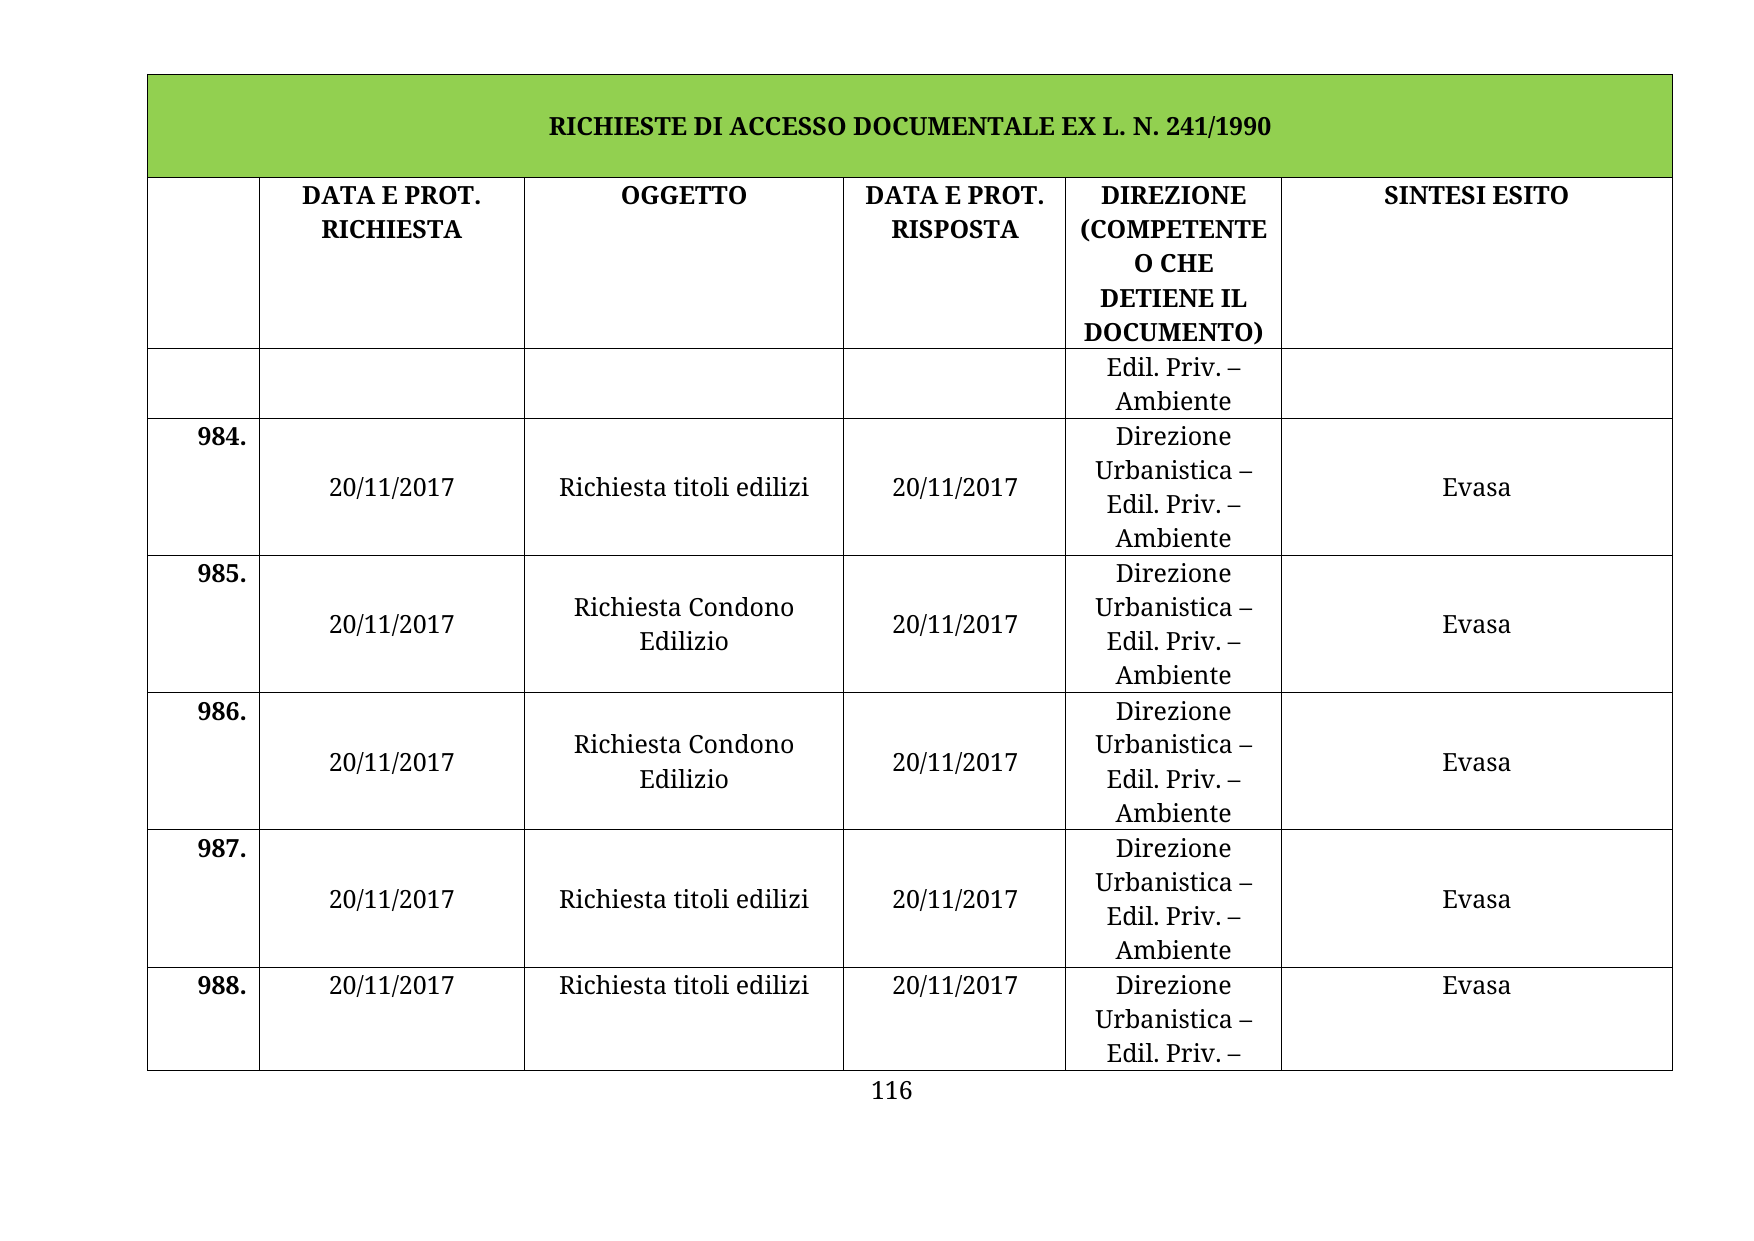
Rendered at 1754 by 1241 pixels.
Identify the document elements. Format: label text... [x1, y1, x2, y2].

table_cell Richiesta titoli edilizi [525, 830, 843, 967]
table_cell Evasa [1282, 693, 1672, 829]
table_cell DIREZIONE (COMPETENTE O CHE DETIENE IL DOCUMENTO) [1066, 178, 1281, 348]
table_cell Richiesta titoli edilizi [525, 968, 843, 1070]
table_cell [148, 693, 259, 829]
table_cell 20/11/2017 [844, 693, 1065, 829]
table_cell Direzione Urbanistica – Edil. Priv. – Ambiente [1066, 419, 1281, 555]
table_cell Richiesta Condono Edilizio [525, 693, 843, 829]
table_cell [1282, 349, 1672, 417]
table_cell 20/11/2017 [844, 830, 1065, 967]
table_cell 20/11/2017 [260, 556, 524, 692]
table_cell 20/11/2017 [260, 968, 524, 1070]
table_cell 20/11/2017 [844, 968, 1065, 1070]
table_cell Evasa [1282, 419, 1672, 555]
table_cell DATA E PROT. RICHIESTA [260, 178, 524, 348]
table_cell [148, 178, 259, 348]
table_cell [844, 349, 1065, 417]
table_cell 20/11/2017 [260, 419, 524, 555]
table_header RICHIESTE DI ACCESSO DOCUMENTALE EX L. N. 241/1990 [148, 75, 1672, 177]
table_cell [148, 830, 259, 967]
table_cell Direzione Urbanistica – Edil. Priv. – Ambiente [1066, 693, 1281, 829]
table_cell Direzione Urbanistica – Edil. Priv. – Ambiente [1066, 556, 1281, 692]
table_cell Edil. Priv. – Ambiente [1066, 349, 1281, 417]
table_cell Richiesta titoli edilizi [525, 419, 843, 555]
table_cell Evasa [1282, 556, 1672, 692]
table_cell Evasa [1282, 830, 1672, 967]
table_cell Evasa [1282, 968, 1672, 1070]
table_cell Richiesta Condono Edilizio [525, 556, 843, 692]
table_cell 20/11/2017 [260, 830, 524, 967]
table_cell OGGETTO [525, 178, 843, 348]
table_cell 20/11/2017 [844, 556, 1065, 692]
table_cell 20/11/2017 [844, 419, 1065, 555]
table_cell [148, 556, 259, 692]
table_cell [148, 968, 259, 1070]
table_cell Direzione Urbanistica – Edil. Priv. – [1066, 968, 1281, 1070]
table_cell DATA E PROT. RISPOSTA [844, 178, 1065, 348]
table_cell [148, 419, 259, 555]
table_cell Direzione Urbanistica – Edil. Priv. – Ambiente [1066, 830, 1281, 967]
table_cell [148, 349, 259, 417]
table_cell [260, 349, 524, 417]
table_cell SINTESI ESITO [1282, 178, 1672, 348]
table_cell 20/11/2017 [260, 693, 524, 829]
table_cell [525, 349, 843, 417]
